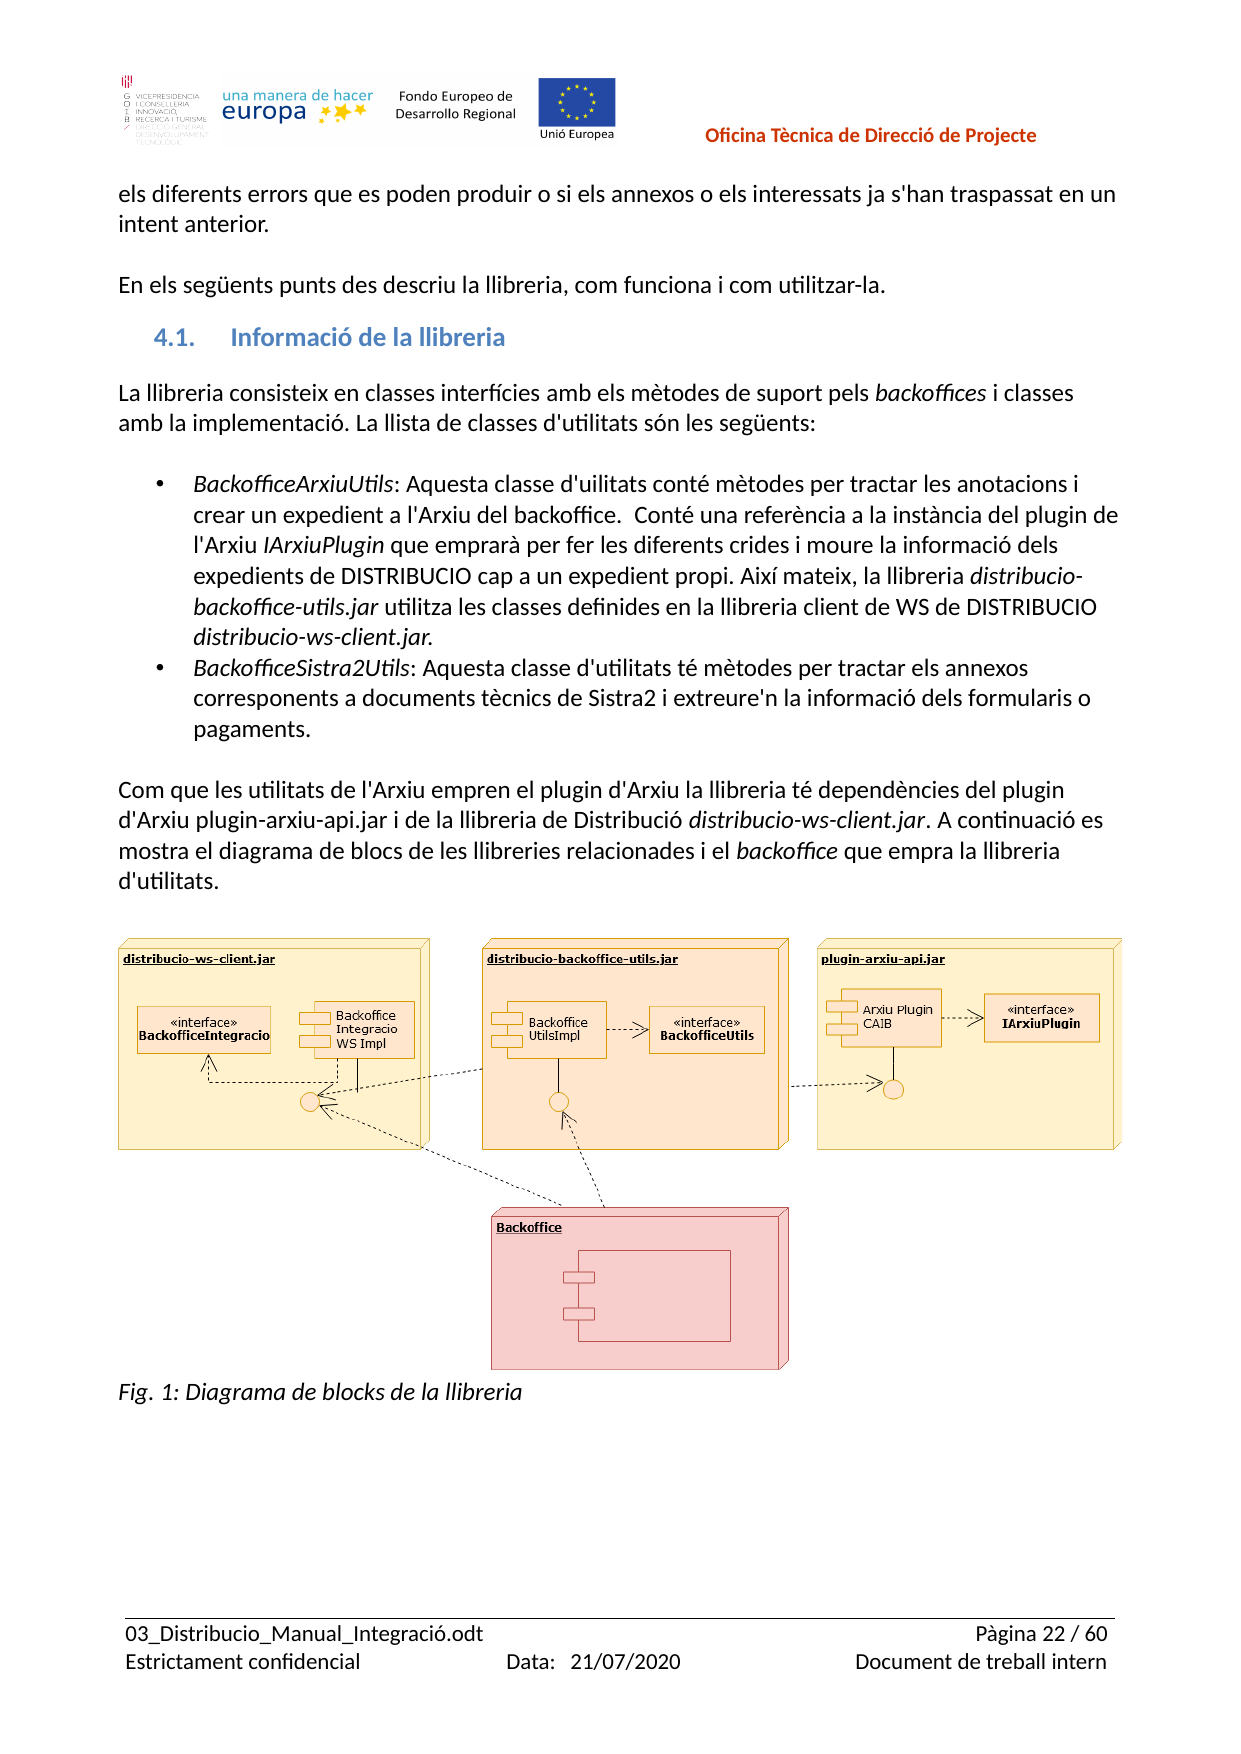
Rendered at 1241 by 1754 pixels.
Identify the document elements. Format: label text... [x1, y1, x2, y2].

list BackofficeSistra2Utils: Aquesta classe d'utilitats té mètodes per tractar els annexos corresponents a documents tècnics de Sistra2 i extreure'n la informació dels formularis o pagaments. [156, 652, 1122, 743]
list BackofficeArxiuUtils: Aquesta classe d'uilitats conté mètodes per tractar les anotacions i crear un expedient a l'Arxiu del backoffice. Conté una referència a la instància del plugin de l'Arxiu IArxiuPlugin que emprarà per fer les diferents crides i moure la informació dels expedients de DISTRIBUCIO cap a un expedient propi. Així mateix, la llibreria distribucio-backoffice-utils.jar utilitza les classes definides en la llibreria client de WS de DISTRIBUCIO distribucio-ws-client.jar. [156, 469, 1122, 652]
text Fig. 1: Diagrama de blocks de la llibreria [118, 1370, 1122, 1406]
text La llibreria consisteix en classes interfícies amb els mètodes de suport pels backoffices i classes amb la implementació. La llista de classes d'utilitats són les següents: [118, 377, 1122, 438]
picture [118, 938, 1123, 1370]
text els diferents errors que es poden produir o si els annexos o els interessats ja s'han traspassat en un intent anterior. [118, 178, 1122, 239]
picture [219, 73, 621, 147]
text Com que les utilitats de l'Arxiu empren el plugin d'Arxiu la llibreria té dependències del plugin d'Arxiu plugin-arxiu-api.jar i de la llibreria de Distribució distribucio-ws-client.jar. A continuació es mostra el diagrama de blocs de les llibreries relacionades i el backoffice que empra la llibreria d'utilitats. [118, 774, 1122, 896]
subtitle Informació de la llibreria [153, 320, 1122, 353]
text En els següents punts des descriu la llibreria, com funciona i com utilitzar-la. [118, 269, 1122, 300]
picture [118, 73, 213, 147]
